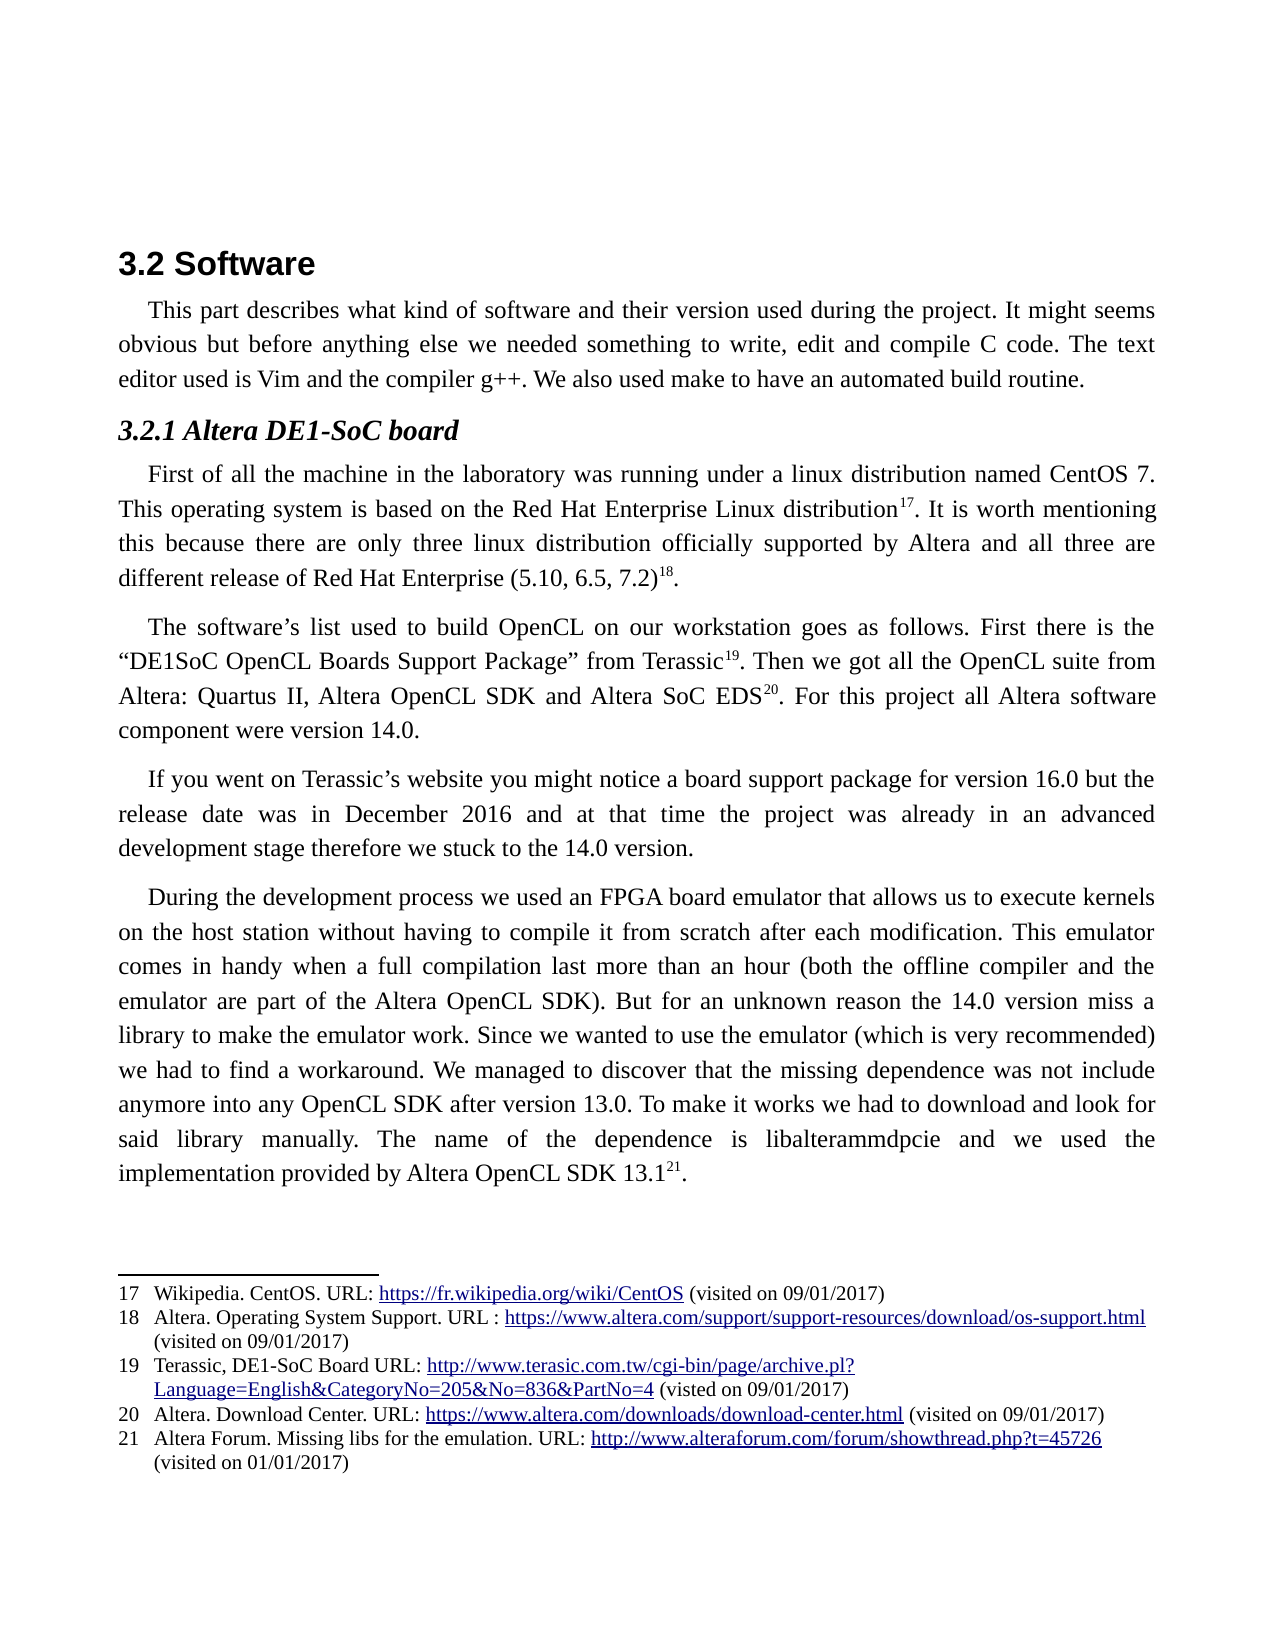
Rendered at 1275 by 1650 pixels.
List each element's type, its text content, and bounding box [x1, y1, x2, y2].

text If you went on Terassic’s website you might notice a board support package for version 16.0 but the release date was in December 2016 and at that time the project was already in an advanced development stage therefore we stuck to the 14.0 version. [118, 764, 1157, 862]
text Wikipedia. CentOS. URL: https://fr.wikipedia.org/wiki/CentOS (visited on 09/01/2017) [118, 1281, 1157, 1305]
text Altera. Download Center. URL: https://www.altera.com/downloads/download-center.html (visited on 09/01/2017) [118, 1401, 1157, 1426]
subtitle 3.2.1 Altera DE1-SoC board [118, 413, 1157, 447]
text First of all the machine in the laboratory was running under a linux distribution named CentOS 7. This operating system is based on the Red Hat Enterprise Linux distribution. It is worth mentioning this because there are only three linux distribution officially supported by Altera and all three are different release of Red Hat Enterprise (5.10, 6.5, 7.2). [118, 459, 1157, 592]
subtitle 3.2 Software [118, 244, 1157, 283]
text Altera Forum. Missing libs for the emulation. URL: http://www.alteraforum.com/forum/showthread.php?t=45726 (visited on 01/01/2017) [118, 1426, 1157, 1474]
text This part describes what kind of software and their version used during the project. It might seems obvious but before anything else we needed something to write, edit and compile C code. The text editor used is Vim and the compiler g++. We also used make to have an automated build routine. [118, 295, 1157, 393]
text Terassic, DE1-SoC Board URL: http://www.terasic.com.tw/cgi-bin/page/archive.pl?Language=English&CategoryNo=205&No=836&PartNo=4 (visted on 09/01/2017) [118, 1353, 1157, 1401]
text The software’s list used to build OpenCL on our workstation goes as follows. First there is the “DE1SoC OpenCL Boards Support Package” from Terassic. Then we got all the OpenCL suite from Altera: Quartus II, Altera OpenCL SDK and Altera SoC EDS. For this project all Altera software component were version 14.0. [118, 612, 1157, 744]
text Altera. Operating System Support. URL : https://www.altera.com/support/support-resources/download/os-support.html (visited on 09/01/2017) [118, 1305, 1157, 1353]
text During the development process we used an FPGA board emulator that allows us to execute kernels on the host station without having to compile it from scratch after each modification. This emulator comes in handy when a full compilation last more than an hour (both the offline compiler and the emulator are part of the Altera OpenCL SDK). But for an unknown reason the 14.0 version miss a library to make the emulator work. Since we wanted to use the emulator (which is very recommended) we had to find a workaround. We managed to discover that the missing dependence was not include anymore into any OpenCL SDK after version 13.0. To make it works we had to download and look for said library manually. The name of the dependence is libalterammdpcie and we used the implementation provided by Altera OpenCL SDK 13.1. [118, 882, 1157, 1187]
